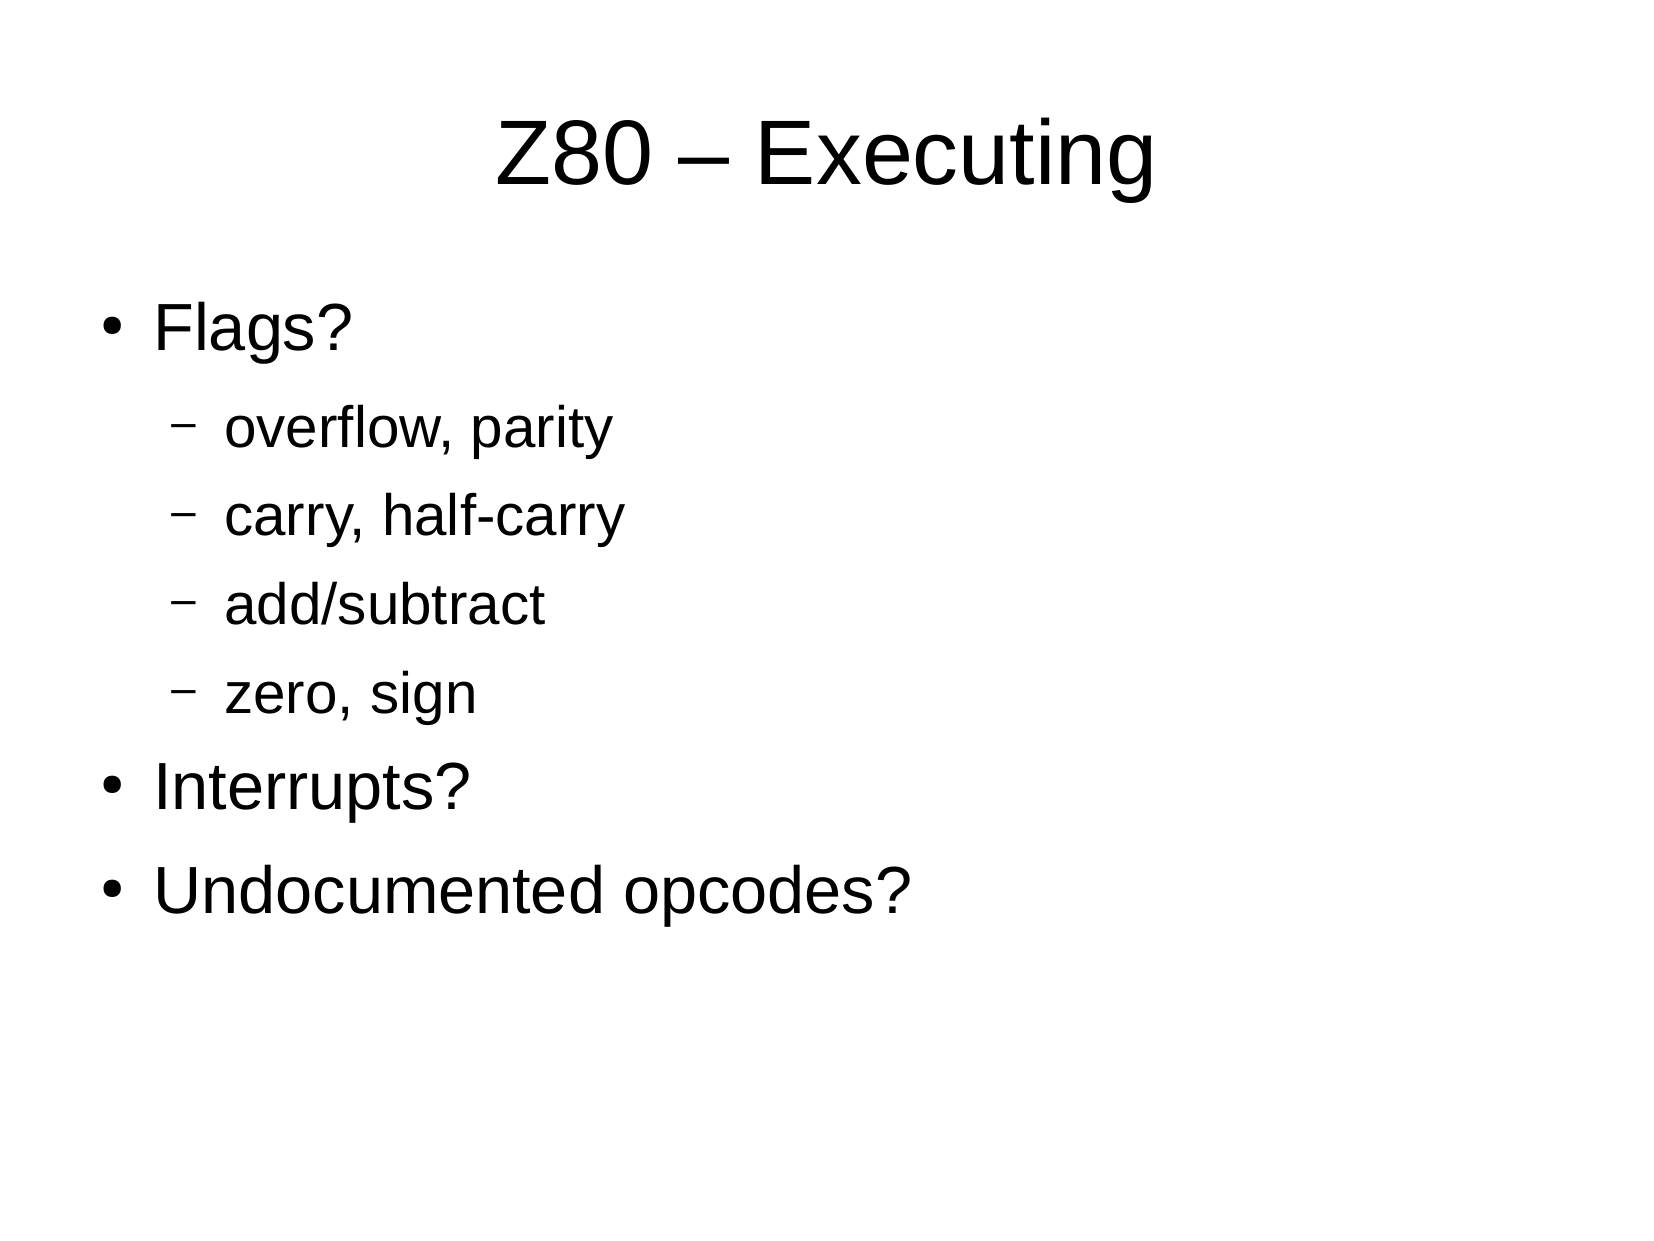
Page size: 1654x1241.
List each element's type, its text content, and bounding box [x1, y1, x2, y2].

list Flags? overflow, parity carry, half-carry add/subtract zero, sign Interrupts? Undocumented opcodes? [82, 290, 1538, 1010]
title Z80 – Executing [82, 49, 1571, 257]
